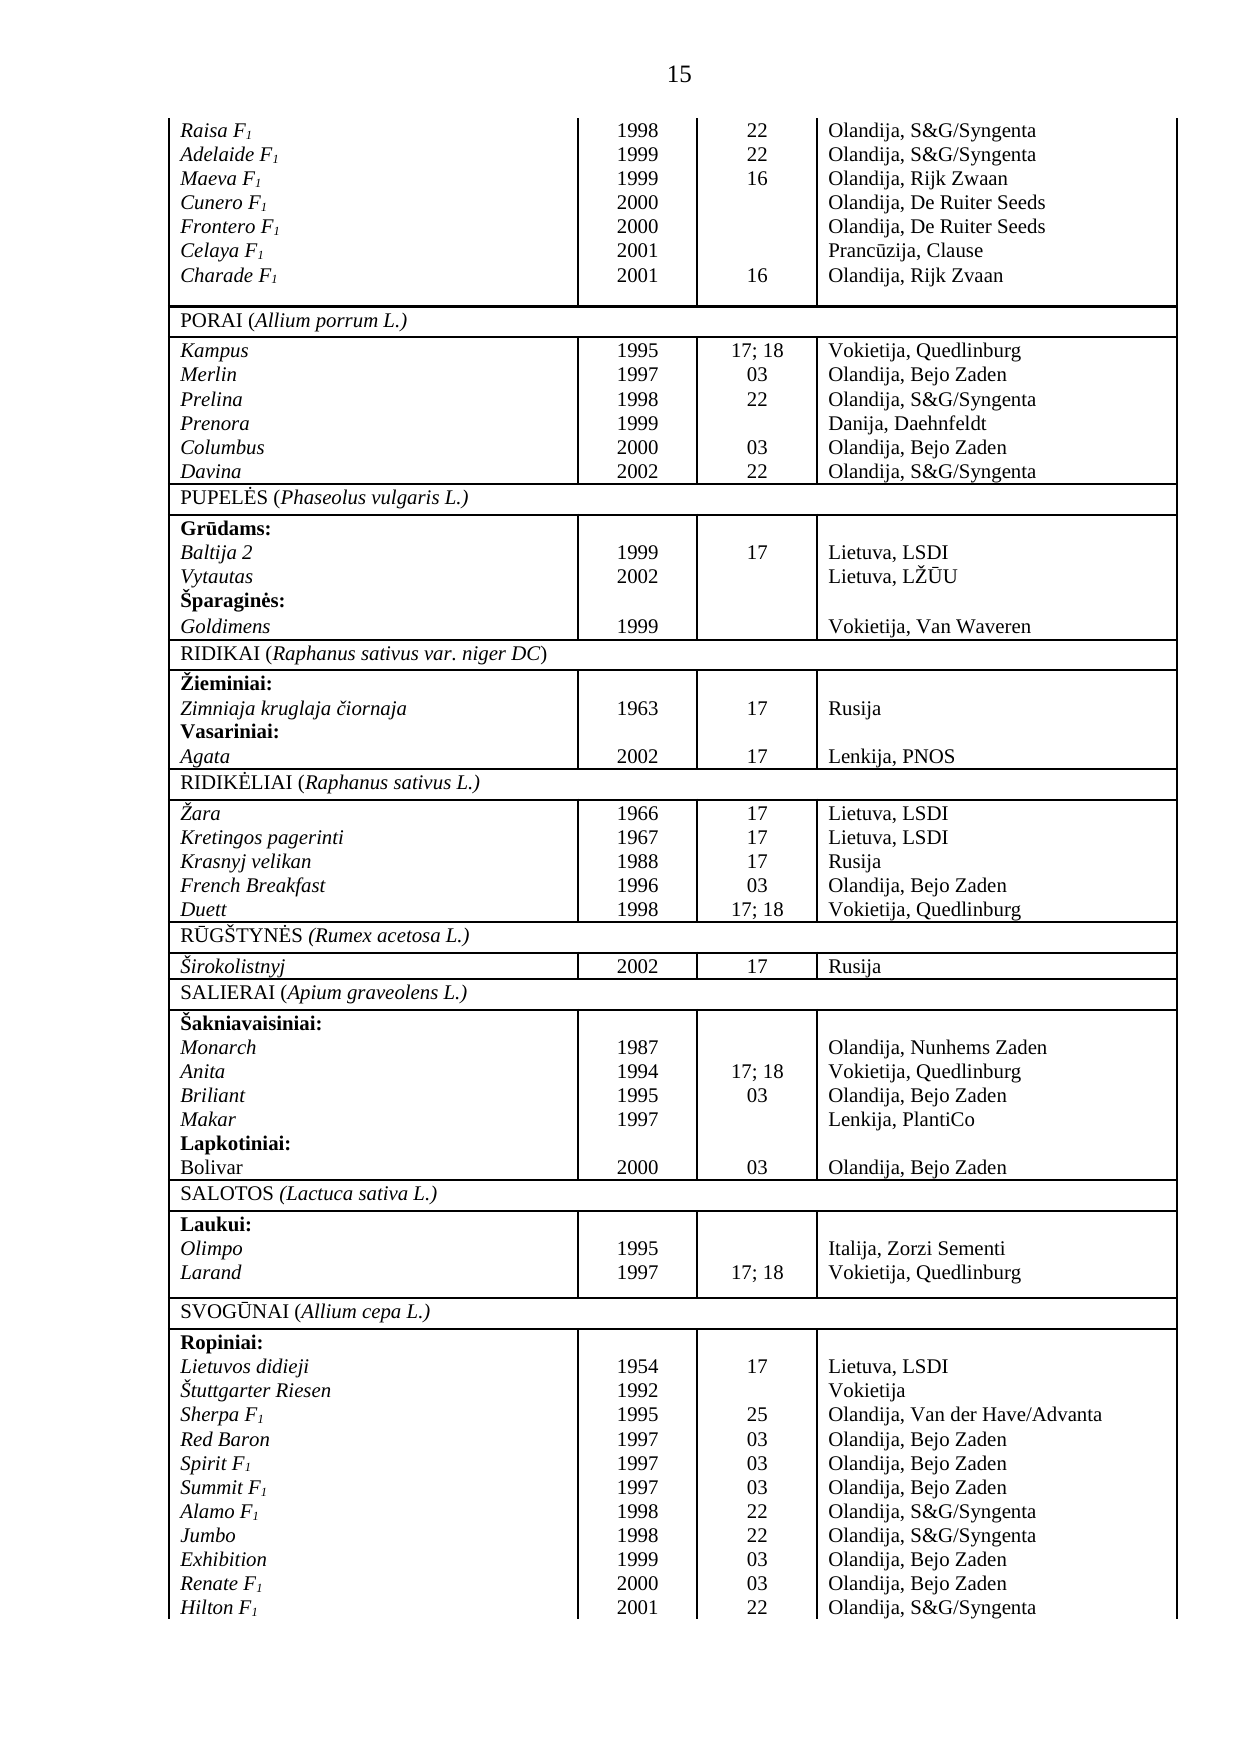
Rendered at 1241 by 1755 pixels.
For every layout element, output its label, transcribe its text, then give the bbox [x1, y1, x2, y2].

table_cell Olandija, Bejo Zaden [818, 1426, 1176, 1451]
table_cell 1997 [579, 363, 696, 386]
table_cell [698, 614, 816, 638]
table_cell 2000 2001 [579, 214, 696, 262]
table_cell 1987 [579, 1011, 696, 1059]
table_cell Laukui: Olimpo [170, 1212, 577, 1260]
table_cell [698, 1107, 816, 1131]
table_cell [1178, 411, 1183, 434]
table_cell [1178, 1155, 1183, 1179]
table_cell Lietuva, LSDI [818, 540, 1176, 564]
table_cell 1966 [579, 801, 696, 824]
table_cell Sherpa F1 [170, 1403, 577, 1426]
table_cell [698, 564, 816, 588]
table_cell 1998 [579, 897, 696, 921]
table_cell [818, 588, 1176, 614]
table_cell 03 [698, 1155, 816, 1179]
table_cell 22 [698, 142, 816, 166]
table_cell 1997 [579, 1451, 696, 1474]
table_cell Vokietija, Quedlinburg [818, 338, 1176, 362]
table_cell [579, 516, 696, 540]
table_cell [698, 214, 816, 262]
table_cell Štuttgarter Riesen [170, 1378, 577, 1402]
table_cell Olandija, Bejo Zaden [818, 1451, 1176, 1474]
table_cell 1997 [579, 1260, 696, 1297]
table_cell [1178, 873, 1183, 897]
table_cell PUPELĖS (Phaseolus vulgaris L.) [170, 485, 1176, 513]
table_cell Olandija, Bejo Zaden [818, 1547, 1176, 1571]
table_cell Rusija [818, 849, 1176, 873]
table_cell Olandija, Van der Have/Advanta [818, 1403, 1176, 1426]
table_cell [1178, 118, 1183, 142]
table_cell Grūdams: [170, 516, 577, 540]
table_cell 1995 [579, 1083, 696, 1107]
table_cell [1178, 1523, 1183, 1547]
table_cell [1178, 1297, 1183, 1328]
table_cell Briliant [170, 1083, 577, 1107]
table_cell 1992 [579, 1378, 696, 1402]
table_cell Olandija, Bejo Zaden [818, 435, 1176, 459]
table_cell [1178, 1179, 1183, 1210]
table_cell [579, 588, 696, 614]
table_cell 22 [698, 459, 816, 483]
table_cell Lietuva, LSDI [818, 1330, 1176, 1378]
table_cell 2002 [579, 954, 696, 978]
table_cell Vokietija, Van Waveren [818, 614, 1176, 638]
table_cell Lenkija, PlantiCo [818, 1107, 1176, 1131]
table_cell [1178, 768, 1183, 798]
table_cell 2002 [579, 720, 696, 768]
table_cell 1997 [579, 1475, 696, 1499]
table_cell 1998 [579, 1523, 696, 1547]
table_cell 1999 [579, 540, 696, 564]
table_cell Renate F1 Hilton F1 [170, 1571, 577, 1619]
table_cell Vokietija, Quedlinburg [818, 1059, 1176, 1083]
table_cell 25 [698, 1403, 816, 1426]
table_cell 22 [698, 386, 816, 411]
table_cell Bolivar [170, 1155, 577, 1179]
table_cell 03 [698, 1547, 816, 1571]
table_cell [1178, 483, 1183, 513]
table_cell Šparaginės: [170, 588, 577, 614]
table_cell [698, 588, 816, 614]
table_cell 17; 18 [698, 338, 816, 362]
table_cell 1999 [579, 142, 696, 166]
table_cell 03 [698, 363, 816, 386]
table_cell 17 [698, 1330, 816, 1378]
table_cell Duett [170, 897, 577, 921]
table_cell PORAI (Allium porrum L.) [170, 308, 1176, 336]
table_cell [1178, 336, 1183, 362]
table_cell Baltija 2 [170, 540, 577, 564]
table_cell [1178, 514, 1183, 540]
table_cell 1998 [579, 118, 696, 142]
table_cell 16 [698, 166, 816, 190]
table_cell 1994 [579, 1059, 696, 1083]
table_cell Olandija, De Ruiter Seeds Prancūzija, Clause [818, 214, 1176, 262]
table_cell [1178, 639, 1183, 669]
table_cell Vokietija [818, 1378, 1176, 1402]
table_cell Olandija, Bejo Zaden [818, 873, 1176, 897]
table_cell 1954 [579, 1330, 696, 1378]
table_cell 1998 [579, 386, 696, 411]
table_cell 17 [698, 671, 816, 719]
table_cell [1178, 1499, 1183, 1523]
table_cell Žieminiai: Zimniaja kruglaja čiornaja [170, 671, 577, 719]
table_cell 03 [698, 1475, 816, 1499]
table_cell Olandija, Bejo Zaden Olandija, S&G/Syngenta [818, 1571, 1176, 1619]
table_cell [1178, 1475, 1183, 1499]
table_cell Davina [170, 459, 577, 483]
table_cell Alamo F1 [170, 1499, 577, 1523]
table_cell Olandija, S&G/Syngenta [818, 386, 1176, 411]
table_cell 1999 [579, 1547, 696, 1571]
table_cell 17; 18 [698, 1260, 816, 1297]
table_cell Exhibition [170, 1547, 577, 1571]
table_cell Jumbo [170, 1523, 577, 1547]
table_cell Šakniavaisiniai: Monarch [170, 1011, 577, 1059]
table_cell [1178, 386, 1183, 411]
table_cell 2000 [579, 1155, 696, 1179]
table_cell Charade F1 [170, 263, 577, 305]
table_cell 17 [698, 825, 816, 849]
table_cell 22 [698, 1499, 816, 1523]
table_cell 17; 18 [698, 1059, 816, 1083]
table_cell 22 [698, 1523, 816, 1547]
table_cell 03 [698, 1451, 816, 1474]
table_cell [1178, 1260, 1183, 1297]
table_cell Merlin [170, 363, 577, 386]
table_cell Summit F1 [170, 1475, 577, 1499]
table_cell Olandija, Rijk Zwaan [818, 166, 1176, 190]
table_cell [1178, 849, 1183, 873]
table_cell Olandija, Rijk Zvaan [818, 263, 1176, 305]
table_cell 2002 [579, 459, 696, 483]
table_cell Larand [170, 1260, 577, 1297]
table_cell [1178, 564, 1183, 588]
table_cell [1178, 1131, 1183, 1155]
table_cell Ropiniai: Lietuvos didieji [170, 1330, 577, 1378]
table_cell 2001 [579, 263, 696, 305]
table_cell 03 [698, 1083, 816, 1107]
table_cell RIDIKĖLIAI (Raphanus sativus L.) [170, 770, 1176, 798]
table_cell 17 [698, 954, 816, 978]
table_cell Lietuva, LSDI [818, 801, 1176, 824]
table_cell [1178, 1378, 1183, 1402]
table_cell Vokietija, Quedlinburg [818, 897, 1176, 921]
table_cell RIDIKAI (Raphanus sativus var. niger DC) [170, 641, 1176, 669]
table_cell 1997 [579, 1426, 696, 1451]
table_cell 1988 [579, 849, 696, 873]
table_cell Frontero F1 Celaya F1 [170, 214, 577, 262]
table_cell Olandija, S&G/Syngenta [818, 118, 1176, 142]
table_cell 16 [698, 263, 816, 305]
table_cell [818, 516, 1176, 540]
table_cell 1996 [579, 873, 696, 897]
table_cell Lenkija, PNOS [818, 720, 1176, 768]
table_cell 03 22 [698, 1571, 816, 1619]
table_cell [1178, 1210, 1183, 1260]
table_cell French Breakfast [170, 873, 577, 897]
table_cell [1178, 540, 1183, 564]
table_cell Olandija, Nunhems Zaden [818, 1011, 1176, 1059]
table_cell 2000 2001 [579, 1571, 696, 1619]
table_cell [1178, 1009, 1183, 1059]
table_cell Rusija [818, 954, 1176, 978]
table_cell Spirit F1 [170, 1451, 577, 1474]
table_cell 17 [698, 540, 816, 564]
table_cell [1178, 459, 1183, 483]
table_cell Anita [170, 1059, 577, 1083]
table_cell Vytautas [170, 564, 577, 588]
table_cell [1178, 142, 1183, 166]
table_cell 1998 [579, 1499, 696, 1523]
table_cell [1178, 1571, 1183, 1619]
table_cell [1178, 825, 1183, 849]
table_cell [1178, 166, 1183, 190]
table_cell 1999 [579, 614, 696, 638]
table_cell [698, 190, 816, 214]
table_cell Olandija, Bejo Zaden [818, 1083, 1176, 1107]
table_cell Goldimens [170, 614, 577, 638]
table_cell [1178, 1059, 1183, 1083]
table_cell [1178, 1547, 1183, 1571]
table_cell Makar [170, 1107, 577, 1131]
table_cell Olandija, S&G/Syngenta [818, 1523, 1176, 1547]
table_cell [1178, 588, 1183, 614]
table_cell [1178, 952, 1183, 978]
table_cell Cunero F1 [170, 190, 577, 214]
table_cell Širokolistnyj [170, 954, 577, 978]
table_cell Lapkotiniai: [170, 1131, 577, 1155]
table_cell 1963 [579, 671, 696, 719]
table_cell [1178, 305, 1183, 336]
table_cell 1995 [579, 338, 696, 362]
table_cell [1178, 897, 1183, 921]
table_cell Lietuva, LSDI [818, 825, 1176, 849]
table_cell Italija, Zorzi Sementi [818, 1212, 1176, 1260]
table_cell Vokietija, Quedlinburg [818, 1260, 1176, 1297]
table_cell Adelaide F1 [170, 142, 577, 166]
table_cell SALIERAI (Apium graveolens L.) [170, 980, 1176, 1009]
table_cell [1178, 1083, 1183, 1107]
table_cell SALOTOS (Lactuca sativa L.) [170, 1181, 1176, 1210]
table_cell [1178, 214, 1183, 262]
table_cell 1999 [579, 166, 696, 190]
table_cell 2000 [579, 435, 696, 459]
table_cell 2002 [579, 564, 696, 588]
table_cell Kampus [170, 338, 577, 362]
table_cell Olandija, S&G/Syngenta [818, 142, 1176, 166]
table_cell [698, 516, 816, 540]
table_cell [1178, 1328, 1183, 1378]
table_cell [698, 1378, 816, 1402]
table_cell Prenora [170, 411, 577, 434]
table_cell Danija, Daehnfeldt [818, 411, 1176, 434]
table_cell Red Baron [170, 1426, 577, 1451]
table_cell Maeva F1 [170, 166, 577, 190]
table_cell Olandija, Bejo Zaden [818, 363, 1176, 386]
table_cell [1178, 1451, 1183, 1474]
table_cell [1178, 1403, 1183, 1426]
table_cell Olandija, S&G/Syngenta [818, 459, 1176, 483]
table_cell 22 [698, 118, 816, 142]
table_cell 17; 18 [698, 897, 816, 921]
table_cell [1178, 363, 1183, 386]
table_cell SVOGŪNAI (Allium cepa L.) [170, 1299, 1176, 1328]
table_cell Lietuva, LŽŪU [818, 564, 1176, 588]
table_cell [1178, 263, 1183, 305]
table_cell 1997 [579, 1107, 696, 1131]
table_cell [1178, 669, 1183, 719]
table_cell Olandija, De Ruiter Seeds [818, 190, 1176, 214]
table_cell Olandija, Bejo Zaden [818, 1475, 1176, 1499]
table_cell [1178, 435, 1183, 459]
table_cell [698, 1212, 816, 1260]
table_cell Olandija, Bejo Zaden [818, 1155, 1176, 1179]
table_cell 17 [698, 849, 816, 873]
table_cell [818, 1131, 1176, 1155]
table_cell 1999 [579, 411, 696, 434]
table_cell [1178, 1107, 1183, 1131]
table_cell 2000 [579, 190, 696, 214]
table_cell 1995 [579, 1212, 696, 1260]
table_cell [1178, 614, 1183, 638]
table_cell [1178, 921, 1183, 952]
table_cell Prelina [170, 386, 577, 411]
table_cell Rusija [818, 671, 1176, 719]
table_cell Žara [170, 801, 577, 824]
table_cell [698, 1131, 816, 1155]
table_cell [698, 411, 816, 434]
table_cell [579, 1131, 696, 1155]
table_cell 1967 [579, 825, 696, 849]
table_cell 03 [698, 1426, 816, 1451]
table_cell Krasnyj velikan [170, 849, 577, 873]
table_cell [1178, 190, 1183, 214]
table_cell Vasariniai: Agata [170, 720, 577, 768]
table_cell Raisa F1 [170, 118, 577, 142]
table_cell 03 [698, 873, 816, 897]
table_cell 17 [698, 720, 816, 768]
table_cell Olandija, S&G/Syngenta [818, 1499, 1176, 1523]
table_cell [1178, 1426, 1183, 1451]
table_cell [1178, 799, 1183, 824]
table_cell 1995 [579, 1403, 696, 1426]
table_cell RŪGŠTYNĖS (Rumex acetosa L.) [170, 923, 1176, 952]
table_cell Columbus [170, 435, 577, 459]
table_cell [1178, 978, 1183, 1009]
table_cell [1178, 720, 1183, 768]
table_cell 03 [698, 435, 816, 459]
table_cell 17 [698, 801, 816, 824]
table_cell Kretingos pagerinti [170, 825, 577, 849]
table_cell [698, 1011, 816, 1059]
